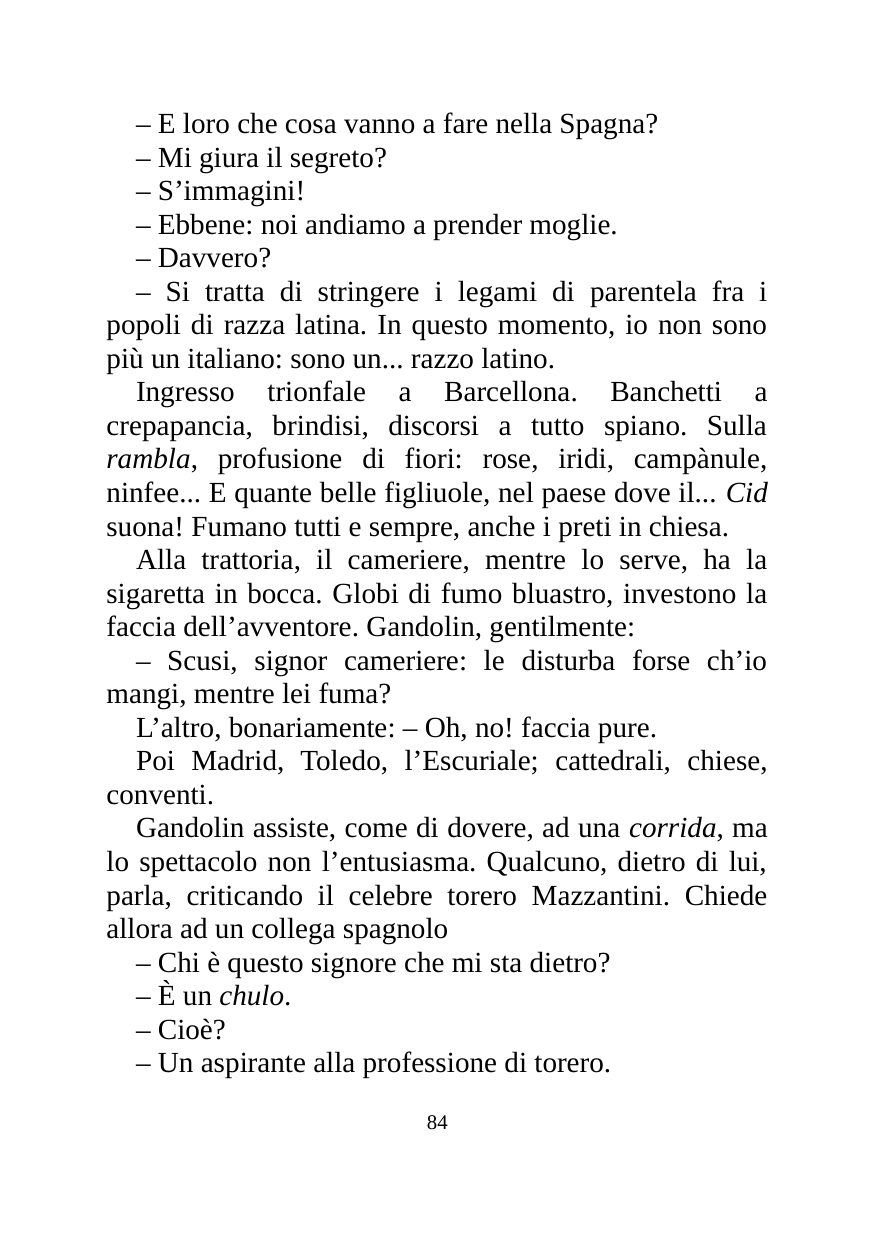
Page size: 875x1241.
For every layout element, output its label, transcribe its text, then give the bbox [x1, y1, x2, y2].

text Poi Madrid, Toledo, l’Escuriale; cattedrali, chiese, conventi. [106, 743, 768, 811]
text Gandolin assiste, come di dovere, ad una corrida, ma lo spettacolo non l’entusiasma. Qualcuno, dietro di lui, parla, criticando il celebre torero Mazzantini. Chiede allora ad un collega spagnolo [106, 811, 768, 945]
text – S’immagini! [106, 173, 768, 207]
text L’altro, bonariamente: – Oh, no! faccia pure. [106, 710, 768, 743]
text – E loro che cosa vanno a fare nella Spagna? [106, 106, 768, 140]
text Alla trattoria, il cameriere, mentre lo serve, ha la sigaretta in bocca. Globi di fumo bluastro, investono la faccia dell’avventore. Gandolin, gentilmente: [106, 542, 768, 643]
text – Un aspirante alla professione di torero. [106, 1045, 768, 1079]
text – Scusi, signor cameriere: le disturba forse ch’io mangi, mentre lei fuma? [106, 643, 768, 710]
text Ingresso trionfale a Barcellona. Banchetti a crepapancia, brindisi, discorsi a tutto spiano. Sulla rambla, profusione di fiori: rose, iridi, campànule, ninfee... E quante belle figliuole, nel paese dove il... Cid suona! Fumano tutti e sempre, anche i preti in chiesa. [106, 374, 768, 542]
text – Chi è questo signore che mi sta dietro? [106, 945, 768, 978]
text – Ebbene: noi andiamo a prender moglie. [106, 207, 768, 240]
text – Cioè? [106, 1012, 768, 1045]
text – Mi giura il segreto? [106, 140, 768, 173]
text – Si tratta di stringere i legami di parentela fra i popoli di razza latina. In questo momento, io non sono più un italiano: sono un... razzo latino. [106, 274, 768, 374]
text – Davvero? [106, 240, 768, 274]
text – È un chulo. [106, 978, 768, 1012]
